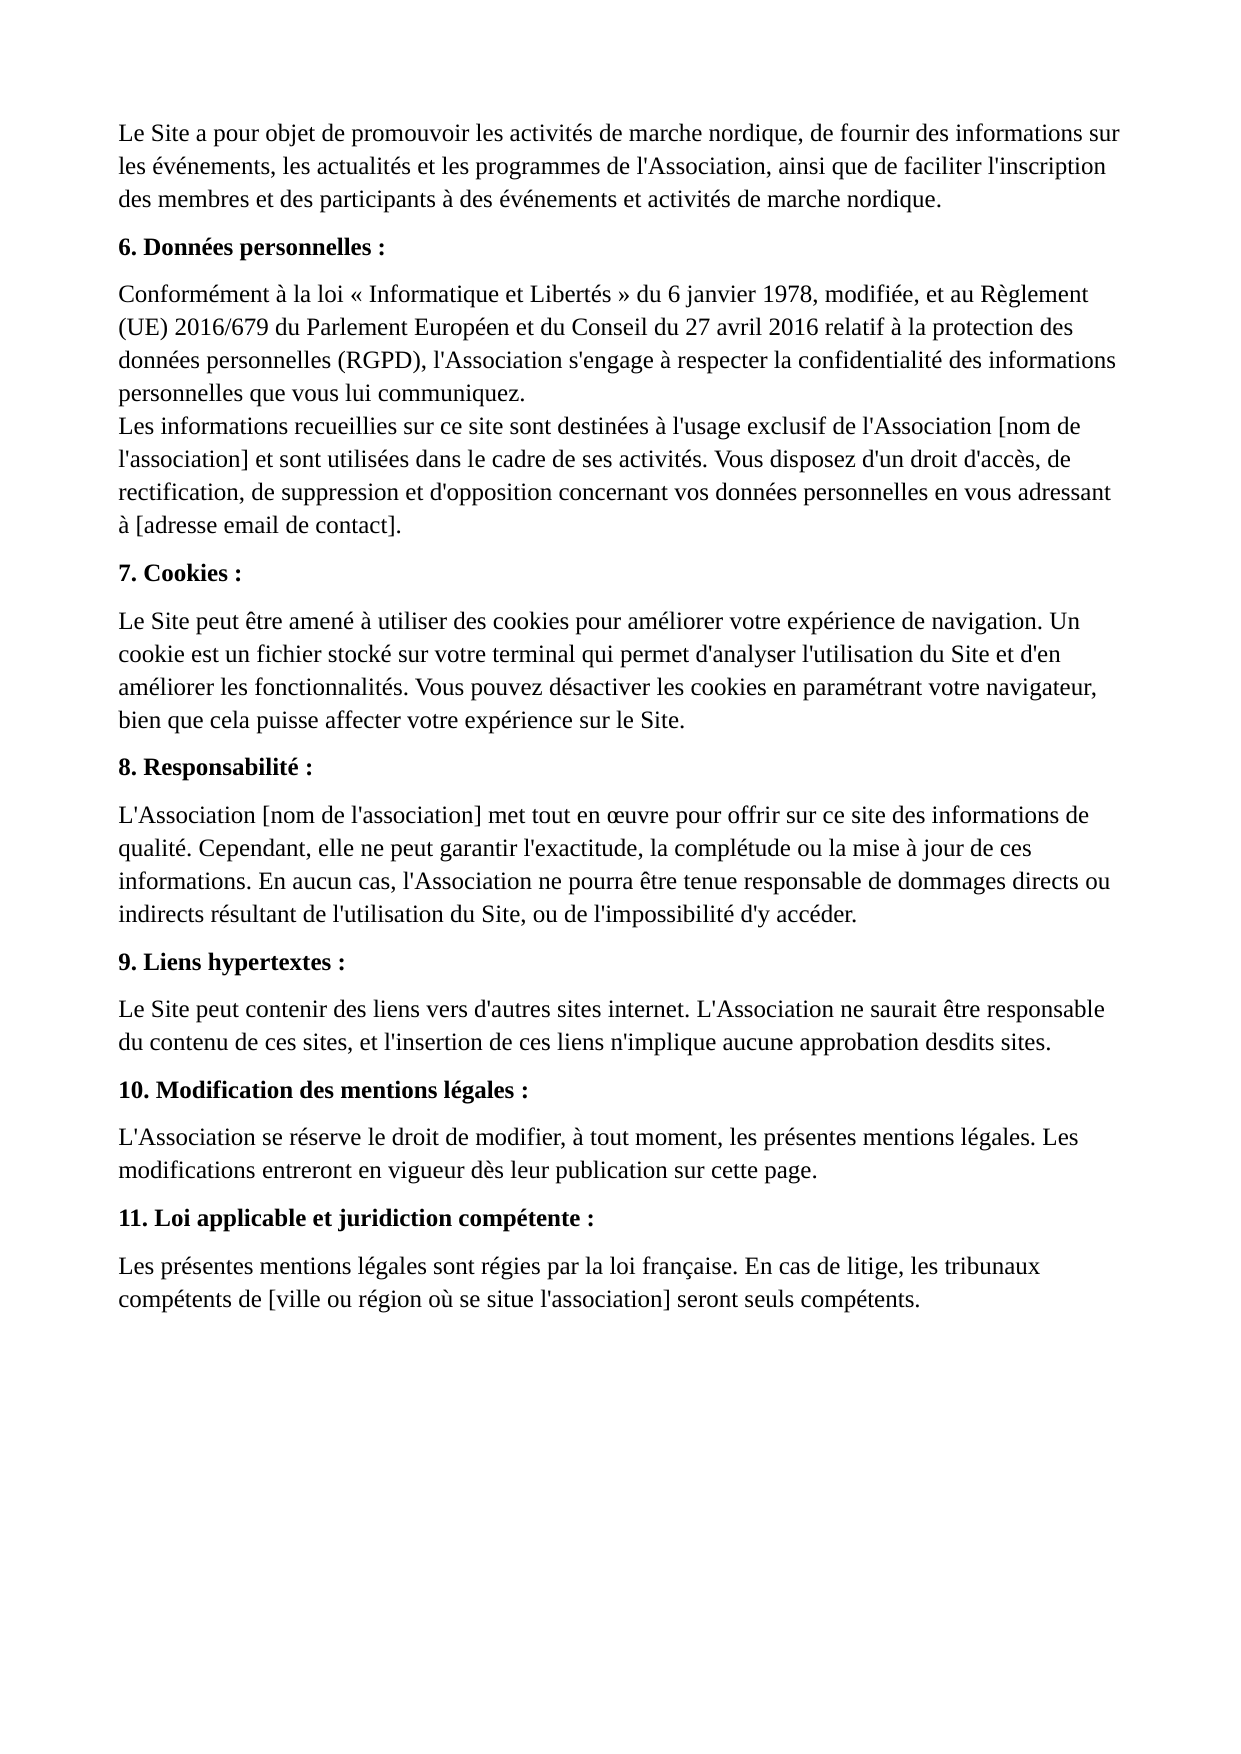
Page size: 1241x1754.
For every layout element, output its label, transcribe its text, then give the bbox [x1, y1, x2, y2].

text 7. Cookies : [118, 558, 1122, 587]
text 9. Liens hypertextes : [118, 947, 1122, 975]
text Le Site a pour objet de promouvoir les activités de marche nordique, de fournir des informations sur les événements, les actualités et les programmes de l'Association, ainsi que de faciliter l'inscription des membres et des participants à des événements et activités de marche nordique. [118, 118, 1122, 213]
text Le Site peut contenir des liens vers d'autres sites internet. L'Association ne saurait être responsable du contenu de ces sites, et l'insertion de ces liens n'implique aucune approbation desdits sites. [118, 994, 1122, 1056]
text L'Association se réserve le droit de modifier, à tout moment, les présentes mentions légales. Les modifications entreront en vigueur dès leur publication sur cette page. [118, 1122, 1122, 1184]
text Conformément à la loi « Informatique et Libertés » du 6 janvier 1978, modifiée, et au Règlement (UE) 2016/679 du Parlement Européen et du Conseil du 27 avril 2016 relatif à la protection des données personnelles (RGPD), l'Association s'engage à respecter la confidentialité des informations personnelles que vous lui communiquez. Les informations recueillies sur ce site sont destinées à l'usage exclusif de l'Association [nom de l'association] et sont utilisées dans le cadre de ses activités. Vous disposez d'un droit d'accès, de rectification, de suppression et d'opposition concernant vos données personnelles en vous adressant à [adresse email de contact]. [118, 279, 1122, 539]
text 6. Données personnelles : [118, 232, 1122, 261]
text 11. Loi applicable et juridiction compétente : [118, 1203, 1122, 1232]
text Les présentes mentions légales sont régies par la loi française. En cas de litige, les tribunaux compétents de [ville ou région où se situe l'association] seront seuls compétents. [118, 1251, 1122, 1312]
text Le Site peut être amené à utiliser des cookies pour améliorer votre expérience de navigation. Un cookie est un fichier stocké sur votre terminal qui permet d'analyser l'utilisation du Site et d'en améliorer les fonctionnalités. Vous pouvez désactiver les cookies en paramétrant votre navigateur, bien que cela puisse affecter votre expérience sur le Site. [118, 606, 1122, 733]
text 8. Responsabilité : [118, 752, 1122, 781]
text 10. Modification des mentions légales : [118, 1075, 1122, 1104]
text L'Association [nom de l'association] met tout en œuvre pour offrir sur ce site des informations de qualité. Cependant, elle ne peut garantir l'exactitude, la complétude ou la mise à jour de ces informations. En aucun cas, l'Association ne pourra être tenue responsable de dommages directs ou indirects résultant de l'utilisation du Site, ou de l'impossibilité d'y accéder. [118, 800, 1122, 928]
